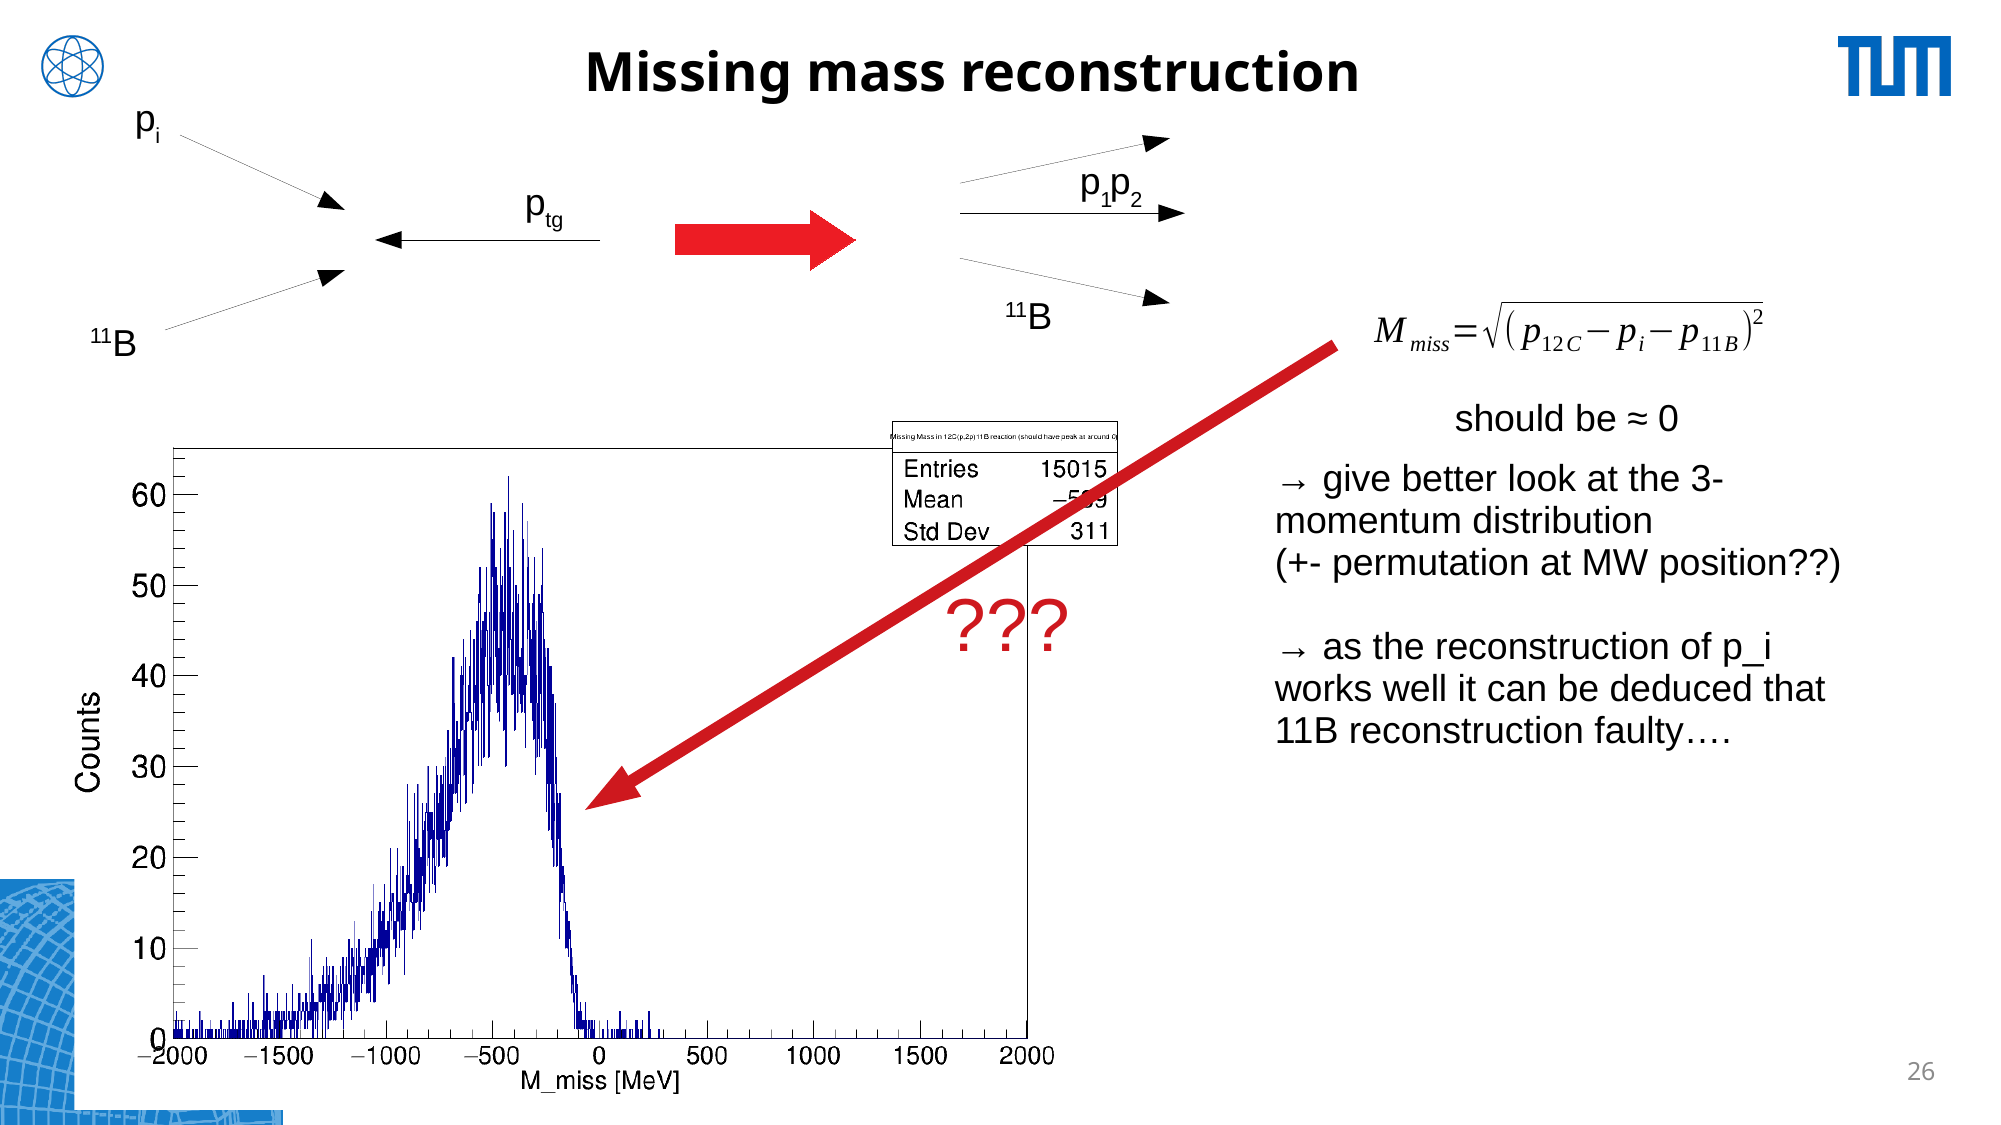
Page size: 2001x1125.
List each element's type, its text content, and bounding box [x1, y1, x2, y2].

slide_number [1500, 1042, 1951, 1103]
text_box pi [120, 90, 271, 156]
text_box [675, 210, 856, 271]
text_box 11B [990, 288, 1096, 346]
title Missing mass reconstruction [137, 32, 1809, 109]
text_box → give better look at the 3- momentum distribution (+- permutation at MW position??) → as the reconstruction of p_i works well it can be deduced that 11B reconstruction faulty…. [1260, 450, 1891, 759]
text_box p1 [1065, 153, 1201, 219]
picture [976, 483, 1126, 576]
picture [0, 420, 1126, 1125]
text_box ??? [930, 576, 1260, 676]
text_box ptg [510, 174, 691, 240]
text_box 11B [75, 314, 226, 372]
picture [1838, 36, 1951, 96]
chart [1366, 299, 1771, 357]
picture [36, 30, 108, 101]
text_box should be ≈ 0 [1440, 389, 1711, 447]
